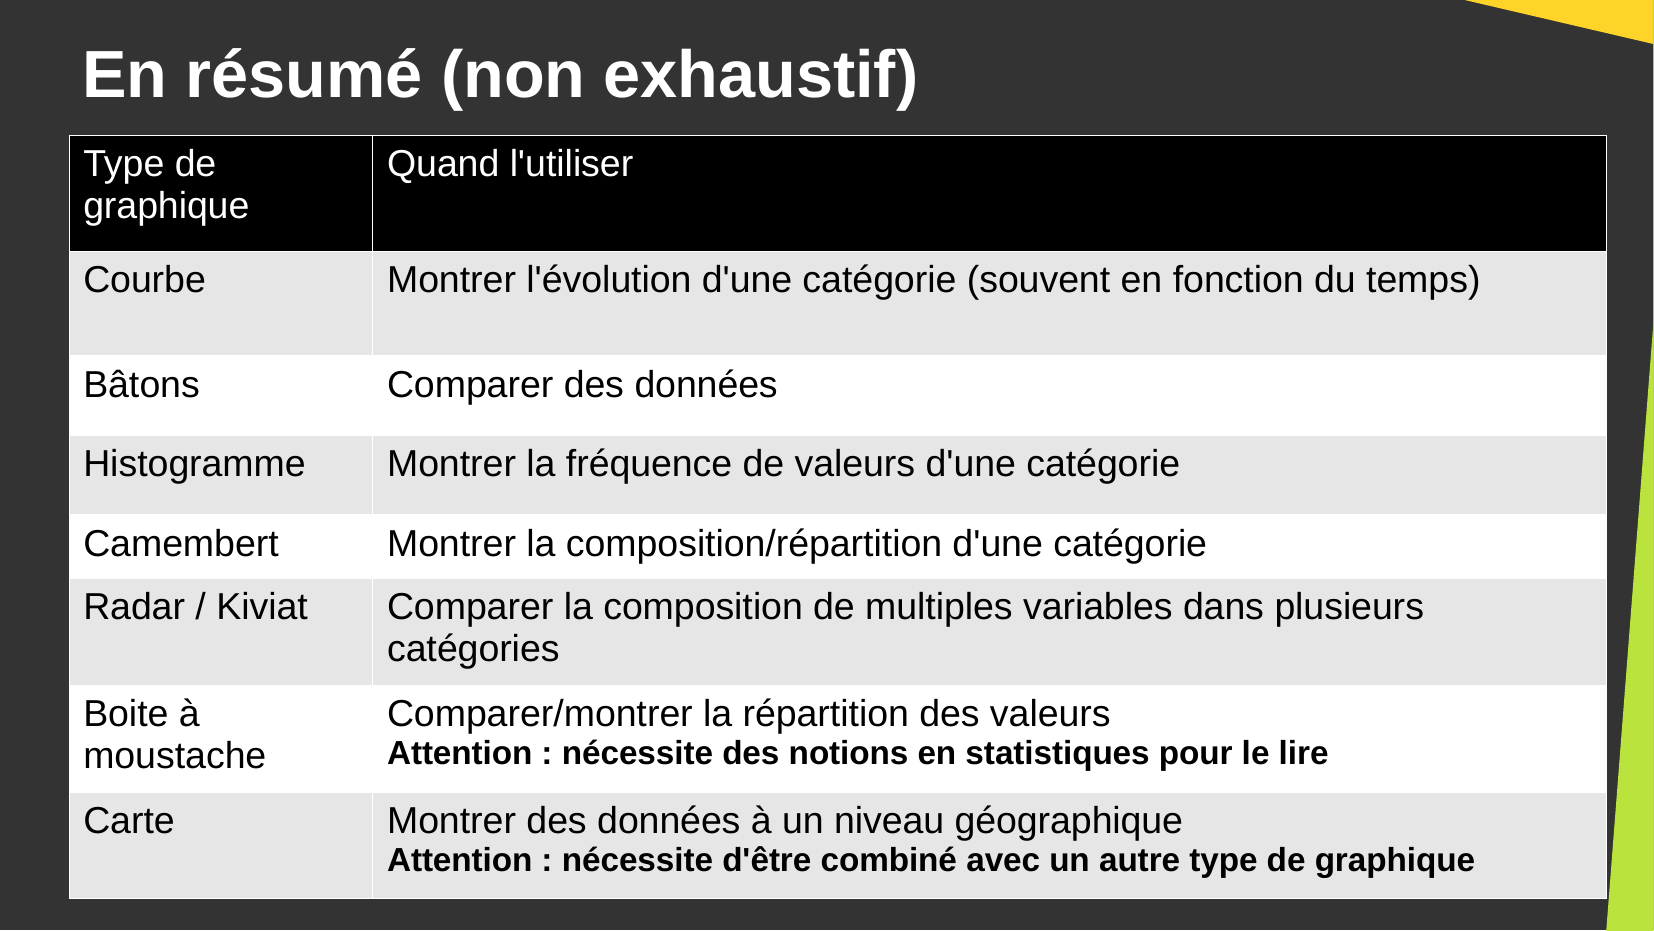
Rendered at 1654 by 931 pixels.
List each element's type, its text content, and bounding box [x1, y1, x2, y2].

table_cell Comparer des données [373, 356, 1606, 435]
table_cell Montrer l'évolution d'une catégorie (souvent en fonction du temps) [373, 252, 1606, 355]
table_cell Boite à moustache [70, 686, 372, 792]
title En résumé (non exhaustif) [82, 37, 1571, 115]
table_header Quand l'utiliser [373, 136, 1606, 251]
table_cell Comparer la composition de multiples variables dans plusieurs catégories [373, 579, 1606, 685]
table_cell Radar / Kiviat [70, 579, 372, 685]
table_cell Carte [70, 793, 372, 898]
table_cell Courbe [70, 252, 372, 355]
table_cell Camembert [70, 515, 372, 578]
text_box [1464, 0, 1654, 45]
table_cell Bâtons [70, 356, 372, 435]
table_cell Montrer la composition/répartition d'une catégorie [373, 515, 1606, 578]
table_cell Histogramme [70, 436, 372, 514]
table_cell Comparer/montrer la répartition des valeurs Attention : nécessite des notions en statistiques pour le lire [373, 686, 1606, 792]
table_cell Montrer la fréquence de valeurs d'une catégorie [373, 436, 1606, 514]
text_box [1606, 314, 1654, 931]
table_cell Montrer des données à un niveau géographique Attention : nécessite d'être combiné avec un autre type de graphique [373, 793, 1606, 898]
table_header Type de graphique [70, 136, 372, 251]
